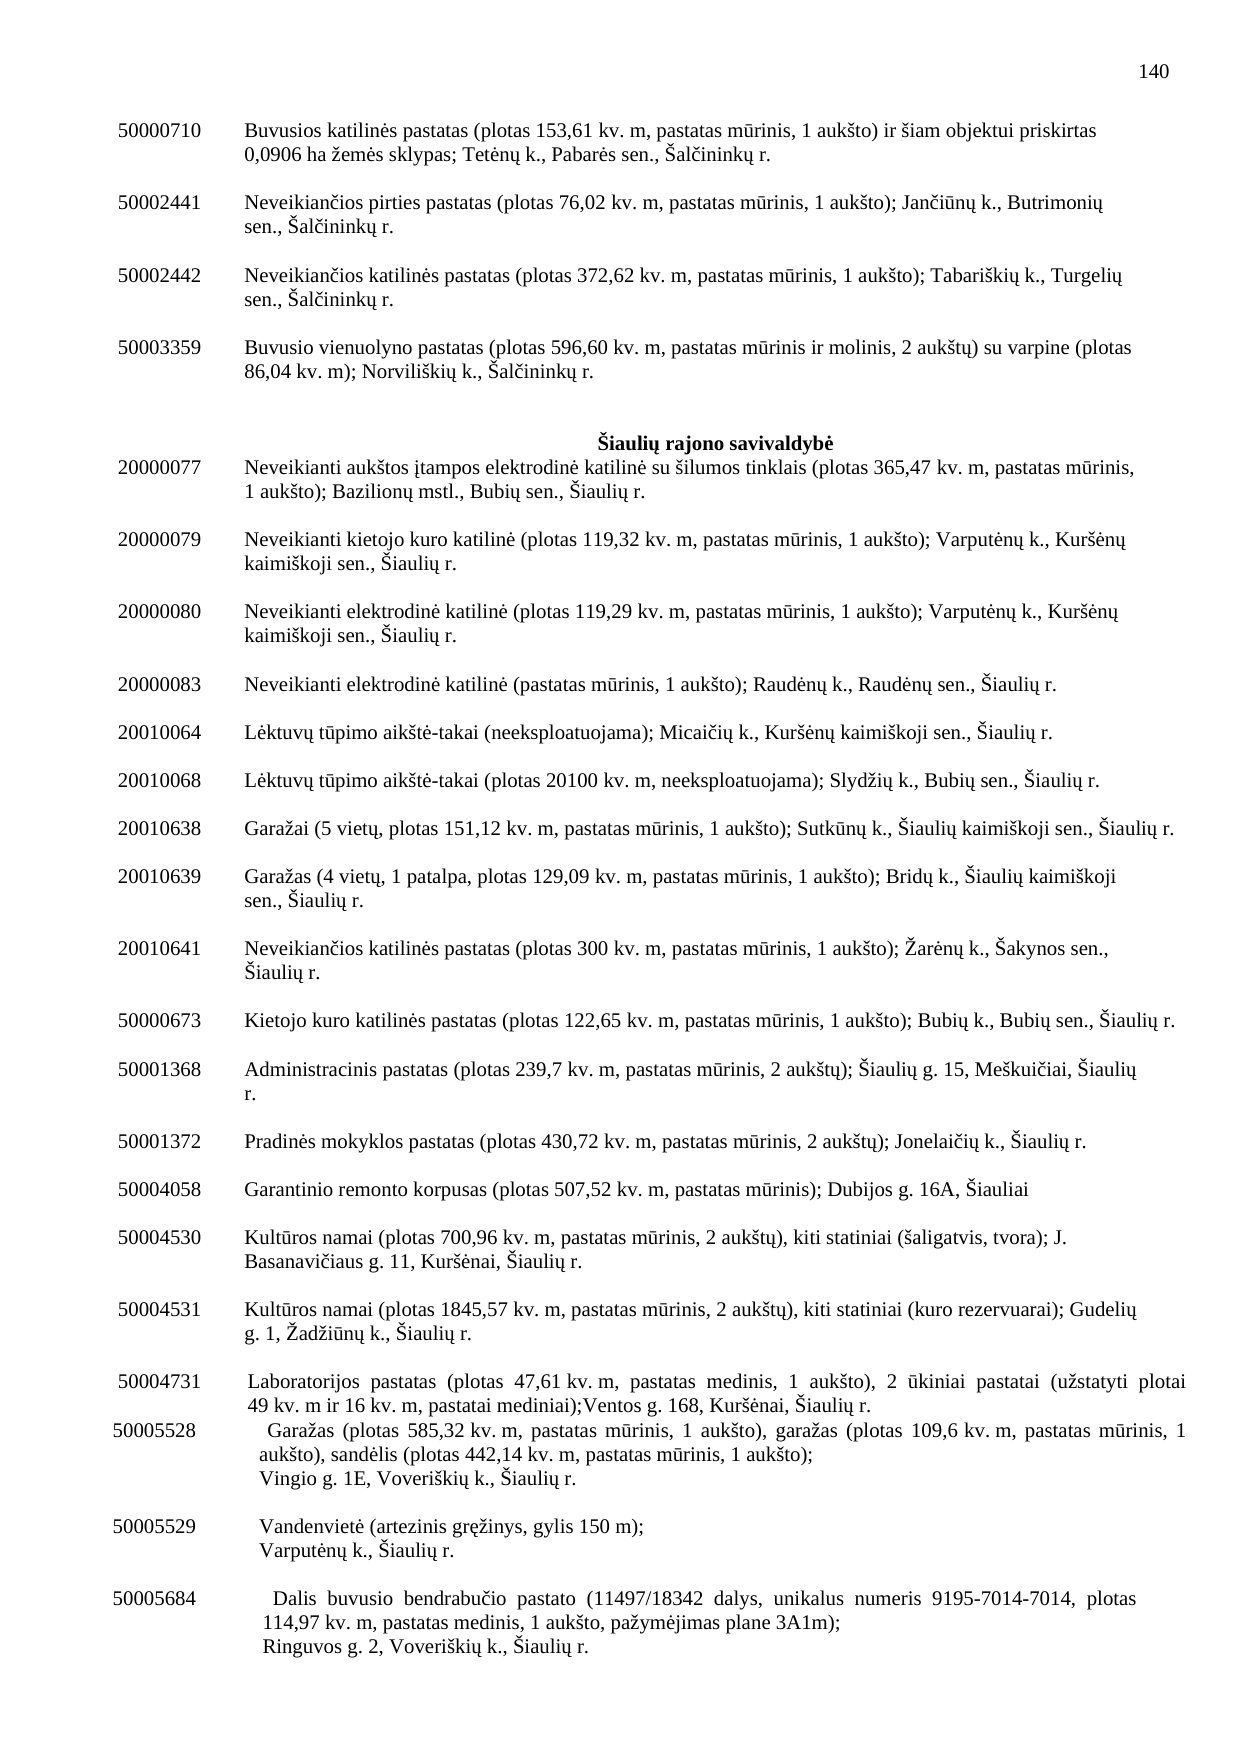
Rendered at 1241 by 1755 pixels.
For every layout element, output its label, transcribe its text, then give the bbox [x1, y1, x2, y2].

table_cell [1198, 263, 1207, 311]
table_cell [1193, 720, 1198, 744]
table_cell [1178, 599, 1192, 647]
table_cell [1207, 840, 1240, 864]
table_cell Neveikiančios katilinės pastatas (plotas 300 kv. m, pastatas mūrinis, 1 aukšto); Žarėnų k., Šakynos sen., Šiaulių r. [233, 936, 1148, 984]
table_cell 50004531 [101, 1297, 233, 1345]
table_cell Laboratorijos pastatas (plotas 47,61 kv. m, pastatas medinis, 1 aukšto), 2 ūkiniai pastatai (užstatyti plotai 49 kv. m ir 16 kv. m, pastatai mediniai);Ventos g. 168, Kuršėnai, Šiaulių r. [233, 1369, 1198, 1417]
table_cell [1178, 263, 1192, 311]
table_cell [1163, 1225, 1178, 1273]
table_cell [101, 696, 1198, 720]
table_cell [1207, 1057, 1240, 1105]
table_cell 50005529 [101, 1514, 233, 1586]
table_cell [1163, 768, 1178, 792]
table_cell [1198, 1129, 1207, 1153]
table_cell [1193, 599, 1198, 647]
table_cell 20000080 [101, 599, 233, 647]
table_cell [1207, 599, 1240, 647]
table_cell Lėktuvų tūpimo aikštė-takai (plotas 20100 kv. m, neeksploatuojama); Slydžių k., Bubių sen., Šiaulių r. [233, 768, 1148, 792]
table_cell [1207, 768, 1240, 792]
table_cell [1198, 1586, 1207, 1682]
table_cell Neveikiančios pirties pastatas (plotas 76,02 kv. m, pastatas mūrinis, 1 aukšto); Jančiūnų k., Butrimonių sen., Šalčininkų r. [233, 190, 1148, 238]
table_cell [1207, 936, 1240, 984]
table_cell [1148, 1057, 1163, 1105]
table_cell [1198, 936, 1207, 984]
table_cell [1198, 648, 1207, 672]
table_cell [1163, 263, 1178, 311]
table_cell [1193, 864, 1198, 912]
table_cell [1198, 1225, 1207, 1273]
table_cell [1198, 383, 1207, 407]
table_cell [1198, 455, 1207, 503]
table_cell [1178, 1225, 1192, 1273]
table_cell [1193, 527, 1198, 575]
table_cell [1178, 768, 1192, 792]
table_cell 20000083 [101, 672, 233, 696]
table_cell [1178, 936, 1192, 984]
table_cell [1198, 984, 1207, 1008]
table_cell Garažas (plotas 585,32 kv. m, pastatas mūrinis, 1 aukšto), garažas (plotas 109,6 kv. m, pastatas mūrinis, 1 aukšto), sandėlis (plotas 442,14 kv. m, pastatas mūrinis, 1 aukšto); Vingio g. 1E, Voveriškių k., Šiaulių r. [233, 1418, 1198, 1514]
table_cell [1207, 744, 1240, 768]
table_cell [1163, 1057, 1178, 1105]
table_cell 50005684 [101, 1586, 233, 1682]
table_cell [1198, 407, 1207, 431]
table_cell [1163, 1129, 1178, 1153]
table_cell [1198, 431, 1207, 455]
table_cell 50004731 [101, 1369, 233, 1417]
table_cell [1198, 912, 1207, 936]
table_cell [1198, 744, 1207, 768]
table_cell [1207, 1586, 1240, 1682]
table_cell 20010068 [101, 768, 233, 792]
table_cell 50000673 [101, 1009, 233, 1032]
table_cell [1148, 118, 1163, 166]
table_cell [1198, 1201, 1207, 1225]
table_cell [1207, 648, 1240, 672]
table_cell [101, 840, 1198, 864]
table_cell [1207, 1225, 1240, 1273]
table_cell [1207, 407, 1240, 431]
table_cell [1148, 1129, 1163, 1153]
table_cell [1178, 455, 1192, 503]
table_cell [1207, 431, 1240, 455]
table_cell [1148, 599, 1163, 647]
table_cell [1178, 190, 1192, 238]
table_cell [1198, 1418, 1207, 1514]
table_cell Neveikiančios katilinės pastatas (plotas 372,62 kv. m, pastatas mūrinis, 1 aukšto); Tabariškių k., Turgelių sen., Šalčininkų r. [233, 263, 1148, 311]
table_cell [1193, 1129, 1198, 1153]
table_cell [1148, 263, 1163, 311]
table_cell Lėktuvų tūpimo aikštė-takai (neeksploatuojama); Micaičių k., Kuršėnų kaimiškoji sen., Šiaulių r. [233, 720, 1148, 744]
table_cell Neveikianti kietojo kuro katilinė (plotas 119,32 kv. m, pastatas mūrinis, 1 aukšto); Varputėnų k., Kuršėnų kaimiškoji sen., Šiaulių r. [233, 527, 1148, 575]
table_cell [1207, 864, 1240, 912]
table_cell [1198, 1105, 1207, 1129]
table_cell Šiaulių rajono savivaldybė [233, 431, 1198, 455]
table_cell [1163, 335, 1178, 383]
table_cell [1193, 1297, 1198, 1345]
table_cell 50002442 [101, 263, 233, 311]
table_cell [1193, 1586, 1198, 1682]
table_cell [1193, 672, 1198, 696]
table_cell [1193, 1009, 1198, 1032]
table_cell [1198, 1009, 1207, 1032]
table_cell [1198, 1297, 1207, 1345]
table_cell Kultūros namai (plotas 700,96 kv. m, pastatas mūrinis, 2 aukštų), kiti statiniai (šaligatvis, tvora); J. Basanavičiaus g. 11, Kuršėnai, Šiaulių r. [233, 1225, 1148, 1273]
table_cell [1148, 1586, 1163, 1682]
table_cell [1198, 1514, 1207, 1586]
table_cell [1198, 816, 1207, 840]
table_cell 20000077 [101, 455, 233, 503]
table_cell [1207, 455, 1240, 503]
table_cell [1148, 936, 1163, 984]
table_cell [1193, 455, 1198, 503]
table_cell 50004058 [101, 1177, 233, 1201]
table_cell 50001372 [101, 1129, 233, 1153]
table_cell [1163, 720, 1178, 744]
table_cell [1207, 503, 1240, 527]
table_cell [1207, 1297, 1240, 1345]
table_cell [1207, 335, 1240, 383]
table_cell [1148, 1177, 1163, 1201]
table_cell Buvusio vienuolyno pastatas (plotas 596,60 kv. m, pastatas mūrinis ir molinis, 2 aukštų) su varpine (plotas 86,04 kv. m); Norviliškių k., Šalčininkų r. [233, 335, 1148, 383]
table_cell [1207, 1201, 1240, 1225]
table_cell [1198, 1369, 1207, 1417]
table_cell [1198, 768, 1207, 792]
table_cell [1148, 720, 1163, 744]
table_cell [1178, 672, 1192, 696]
table_cell [101, 792, 1198, 816]
table_cell [1148, 768, 1163, 792]
table_cell [1198, 527, 1207, 575]
table_cell Dalis buvusio bendrabučio pastato (11497/18342 dalys, unikalus numeris 9195-7014-7014, plotas 114,97 kv. m, pastatas medinis, 1 aukšto, pažymėjimas plane 3A1m); Ringuvos g. 2, Voveriškių k., Šiaulių r. [233, 1586, 1148, 1682]
table_cell [1193, 190, 1198, 238]
table_cell [101, 575, 1198, 599]
table_cell [1207, 1153, 1240, 1177]
table_cell [1193, 1225, 1198, 1273]
table_cell [101, 407, 1198, 431]
table_cell 50001368 [101, 1057, 233, 1105]
table_cell 50003359 [101, 335, 233, 383]
table_cell [1193, 768, 1198, 792]
table_cell [1178, 1586, 1192, 1682]
table_cell Garažas (4 vietų, 1 patalpa, plotas 129,09 kv. m, pastatas mūrinis, 1 aukšto); Bridų k., Šiaulių kaimiškoji sen., Šiaulių r. [233, 864, 1148, 912]
table_cell [1193, 936, 1198, 984]
table_cell [1207, 816, 1240, 840]
table_cell [1207, 1177, 1240, 1201]
table_cell [1198, 239, 1207, 262]
table_cell [1207, 1009, 1240, 1032]
table_cell [1207, 1033, 1240, 1057]
table_cell [1198, 1177, 1207, 1201]
table_cell [1207, 263, 1240, 311]
table_cell [1163, 1297, 1178, 1345]
table_cell Garažai (5 vietų, plotas 151,12 kv. m, pastatas mūrinis, 1 aukšto); Sutkūnų k., Šiaulių kaimiškoji sen., Šiaulių r. [233, 816, 1192, 840]
table_cell [1178, 1129, 1192, 1153]
table_cell [1198, 696, 1207, 720]
table_cell [1198, 335, 1207, 383]
table_cell Administracinis pastatas (plotas 239,7 kv. m, pastatas mūrinis, 2 aukštų); Šiaulių g. 15, Meškuičiai, Šiaulių r. [233, 1057, 1148, 1105]
table_cell [1178, 1057, 1192, 1105]
table_cell [1193, 1057, 1198, 1105]
table_cell [1207, 1369, 1240, 1417]
table_cell [1163, 1586, 1178, 1682]
table_cell [1178, 1297, 1192, 1345]
table_cell [101, 503, 1198, 527]
table_cell [1198, 1057, 1207, 1105]
table_cell Neveikianti elektrodinė katilinė (pastatas mūrinis, 1 aukšto); Raudėnų k., Raudėnų sen., Šiaulių r. [233, 672, 1178, 696]
table_cell [1178, 118, 1192, 166]
table_cell Neveikianti aukštos įtampos elektrodinė katilinė su šilumos tinklais (plotas 365,47 kv. m, pastatas mūrinis, 1 aukšto); Bazilionų mstl., Bubių sen., Šiaulių r. [233, 455, 1148, 503]
table_cell [1207, 792, 1240, 816]
table_cell [1198, 1153, 1207, 1177]
table_cell [101, 984, 1198, 1008]
table_cell [1198, 864, 1207, 912]
table_cell Vandenvietė (artezinis gręžinys, gylis 150 m); Varputėnų k., Šiaulių r. [233, 1514, 1198, 1586]
table_cell [1207, 527, 1240, 575]
table_cell [101, 431, 233, 455]
table_cell [1207, 672, 1240, 696]
table_cell [1198, 720, 1207, 744]
table_cell 50005528 [101, 1418, 233, 1514]
table_cell Kultūros namai (plotas 1845,57 kv. m, pastatas mūrinis, 2 aukštų), kiti statiniai (kuro rezervuarai); Gudelių g. 1, Žadžiūnų k., Šiaulių r. [233, 1297, 1148, 1345]
table_cell [1207, 1345, 1240, 1369]
table_cell [1198, 118, 1207, 166]
table_cell [1163, 455, 1178, 503]
table_cell [1148, 455, 1163, 503]
table_cell [1178, 335, 1192, 383]
table_cell 20010638 [101, 816, 233, 840]
table_cell [1148, 527, 1163, 575]
table_cell [1198, 599, 1207, 647]
table_cell [1148, 864, 1163, 912]
table_cell [101, 1033, 1198, 1057]
table_cell [1163, 1177, 1178, 1201]
table_cell [1198, 1273, 1207, 1297]
table_cell [1148, 1225, 1163, 1273]
table_cell Neveikianti elektrodinė katilinė (plotas 119,29 kv. m, pastatas mūrinis, 1 aukšto); Varputėnų k., Kuršėnų kaimiškoji sen., Šiaulių r. [233, 599, 1148, 647]
table_cell [1207, 984, 1240, 1008]
table_cell 50004530 [101, 1225, 233, 1273]
table_cell [1207, 575, 1240, 599]
table_cell [1198, 672, 1207, 696]
table_cell [1178, 1177, 1192, 1201]
table_cell [1193, 335, 1198, 383]
table_cell [1207, 118, 1240, 166]
table_cell [1207, 912, 1240, 936]
table_cell [1193, 1177, 1198, 1201]
table_cell [1207, 1129, 1240, 1153]
table_cell [101, 383, 1198, 407]
table_cell Kietojo kuro katilinės pastatas (plotas 122,65 kv. m, pastatas mūrinis, 1 aukšto); Bubių k., Bubių sen., Šiaulių r. [233, 1009, 1192, 1032]
table_cell [1148, 1297, 1163, 1345]
table_cell [1207, 190, 1240, 238]
table_cell [101, 239, 1198, 262]
table_cell [1207, 696, 1240, 720]
table_cell [101, 648, 1198, 672]
table_cell 20010064 [101, 720, 233, 744]
table_cell 50002441 [101, 190, 233, 238]
table_cell [1178, 720, 1192, 744]
table_cell [1207, 1514, 1240, 1586]
table_cell [101, 166, 1198, 190]
table_cell [1148, 335, 1163, 383]
table_cell [1207, 166, 1240, 190]
table_cell [1207, 311, 1240, 335]
table_cell [1207, 239, 1240, 262]
table_cell [1198, 190, 1207, 238]
table_cell [1207, 1105, 1240, 1129]
table_cell 20010641 [101, 936, 233, 984]
table_cell [1163, 936, 1178, 984]
table_cell [1198, 1345, 1207, 1369]
table_cell Buvusios katilinės pastatas (plotas 153,61 kv. m, pastatas mūrinis, 1 aukšto) ir šiam objektui priskirtas 0,0906 ha žemės sklypas; Tetėnų k., Pabarės sen., Šalčininkų r. [233, 118, 1148, 166]
table_cell [1207, 383, 1240, 407]
table_cell [1207, 1273, 1240, 1297]
table_cell [1193, 816, 1198, 840]
table_cell [101, 1273, 1198, 1297]
table_cell [1198, 792, 1207, 816]
table_cell [1207, 1418, 1240, 1514]
table_cell [1148, 190, 1163, 238]
table_cell [1198, 840, 1207, 864]
table_cell [1193, 263, 1198, 311]
table_cell [1163, 527, 1178, 575]
table_cell [101, 1153, 1198, 1177]
table_cell [1163, 190, 1178, 238]
table_cell [1163, 864, 1178, 912]
table_cell [1178, 527, 1192, 575]
table_cell [1198, 1033, 1207, 1057]
table_cell [1207, 720, 1240, 744]
table_cell [1198, 311, 1207, 335]
table_cell Pradinės mokyklos pastatas (plotas 430,72 kv. m, pastatas mūrinis, 2 aukštų); Jonelaičių k., Šiaulių r. [233, 1129, 1148, 1153]
table_cell [1163, 118, 1178, 166]
table_cell [101, 1201, 1198, 1225]
table_cell [1198, 166, 1207, 190]
table_cell 20000079 [101, 527, 233, 575]
table_cell [1163, 599, 1178, 647]
table_cell [101, 311, 1198, 335]
table_cell [1178, 864, 1192, 912]
table_cell 20010639 [101, 864, 233, 912]
table_cell [1198, 575, 1207, 599]
table_cell [101, 912, 1198, 936]
table_cell 50000710 [101, 118, 233, 166]
table_cell [101, 1345, 1198, 1369]
table_cell [1198, 503, 1207, 527]
table_cell [101, 744, 1198, 768]
table_cell Garantinio remonto korpusas (plotas 507,52 kv. m, pastatas mūrinis); Dubijos g. 16A, Šiauliai [233, 1177, 1148, 1201]
table_cell [101, 1105, 1198, 1129]
table_cell [1193, 118, 1198, 166]
